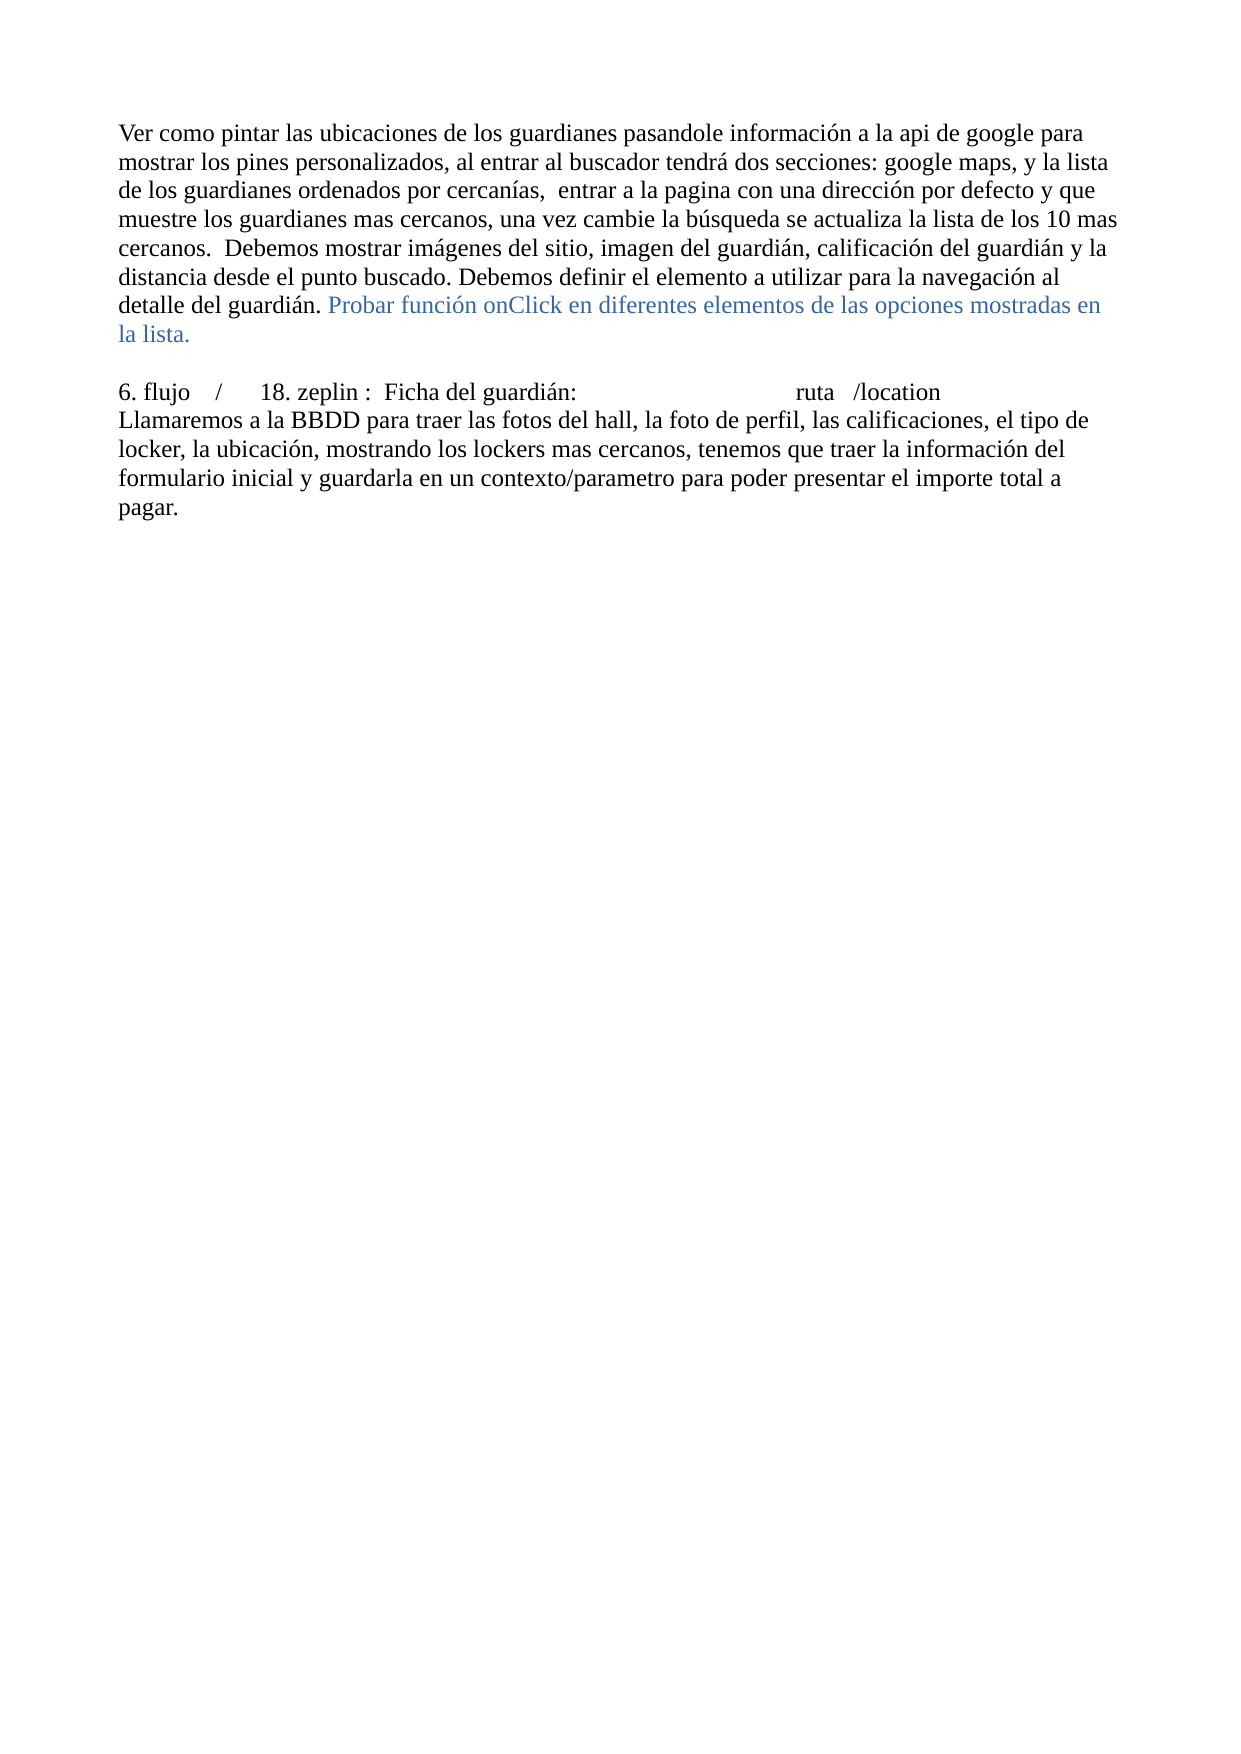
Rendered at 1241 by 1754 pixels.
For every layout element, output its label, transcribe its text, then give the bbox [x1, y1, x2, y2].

text 6. flujo / 18. zeplin : Ficha del guardián: ruta /location [118, 377, 1122, 406]
text Llamaremos a la BBDD para traer las fotos del hall, la foto de perfil, las calificaciones, el tipo de locker, la ubicación, mostrando los lockers mas cercanos, tenemos que traer la información del formulario inicial y guardarla en un contexto/parametro para poder presentar el importe total a pagar. [118, 406, 1122, 521]
text Ver como pintar las ubicaciones de los guardianes pasandole información a la api de google para mostrar los pines personalizados, al entrar al buscador tendrá dos secciones: google maps, y la lista de los guardianes ordenados por cercanías, entrar a la pagina con una dirección por defecto y que muestre los guardianes mas cercanos, una vez cambie la búsqueda se actualiza la lista de los 10 mas cercanos. Debemos mostrar imágenes del sitio, imagen del guardián, calificación del guardián y la distancia desde el punto buscado. Debemos definir el elemento a utilizar para la navegación al detalle del guardián. Probar función onClick en diferentes elementos de las opciones mostradas en la lista. [118, 118, 1122, 348]
